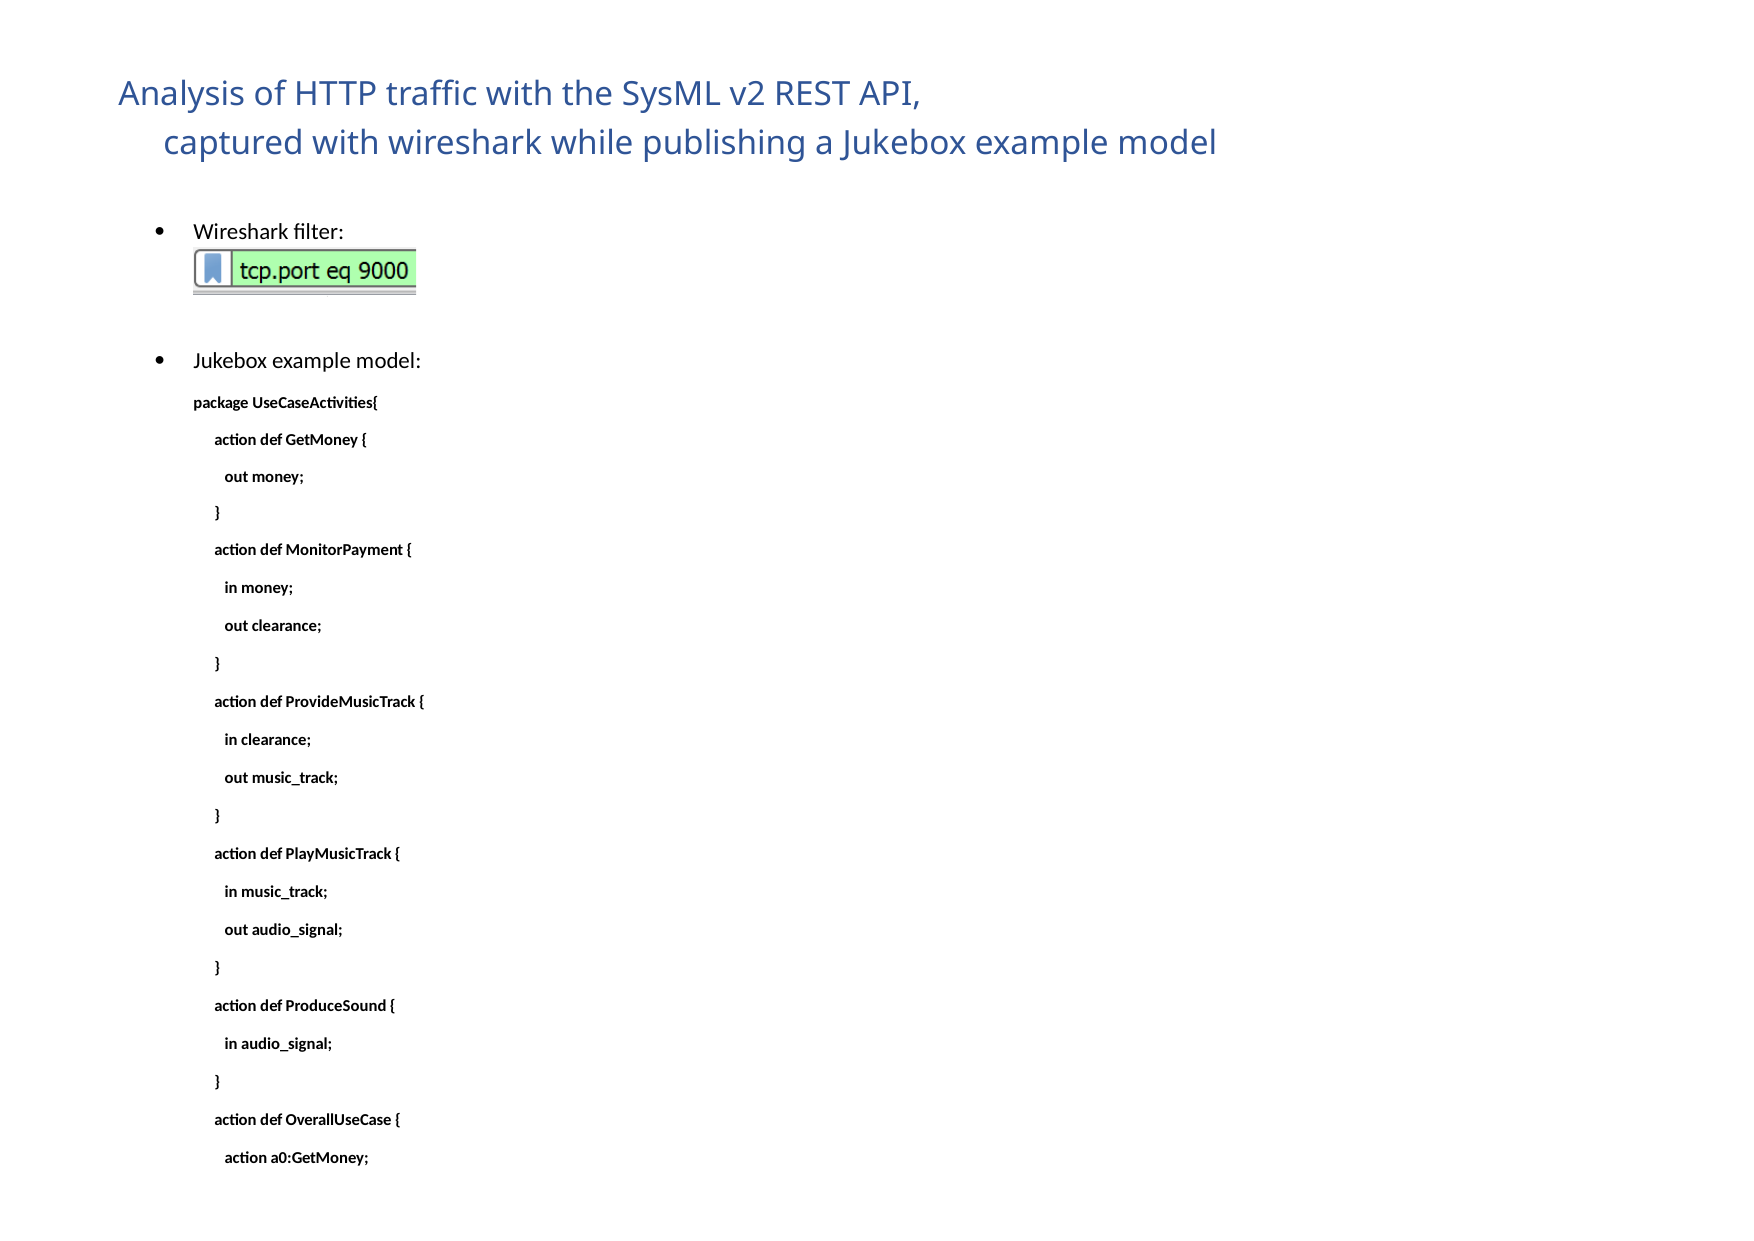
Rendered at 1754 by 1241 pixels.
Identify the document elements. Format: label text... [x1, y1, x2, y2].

list } [193, 653, 1606, 673]
list action def MonitorPayment { [193, 539, 1606, 559]
picture [193, 247, 417, 297]
list out audio_signal; [193, 919, 1606, 939]
list action a0:GetMoney; [193, 1148, 1606, 1168]
list action def PlayMusicTrack { [193, 843, 1606, 863]
list } [193, 958, 1606, 978]
list in audio_signal; [193, 1034, 1606, 1054]
list Jukebox example model: [156, 346, 1606, 374]
list in music_track; [193, 882, 1606, 902]
list out music_track; [193, 767, 1606, 787]
list in money; [193, 577, 1606, 597]
list package UseCaseActivities{ [193, 393, 1606, 413]
list action def OverallUseCase { [193, 1110, 1606, 1130]
list action def ProduceSound { [193, 996, 1606, 1016]
list } [193, 503, 1606, 523]
subtitle Analysis of HTTP traffic with the SysML v2 REST API, captured with wireshark while publishing a Jukebox example model [118, 69, 1606, 214]
list out clearance; [193, 615, 1606, 635]
list action def ProvideMusicTrack { [193, 691, 1606, 711]
list } [193, 806, 1606, 826]
list action def GetMoney { [193, 429, 1606, 449]
list } [193, 1072, 1606, 1092]
list out money; [193, 466, 1606, 486]
list in clearance; [193, 729, 1606, 749]
list Wireshark filter: [156, 217, 1606, 327]
